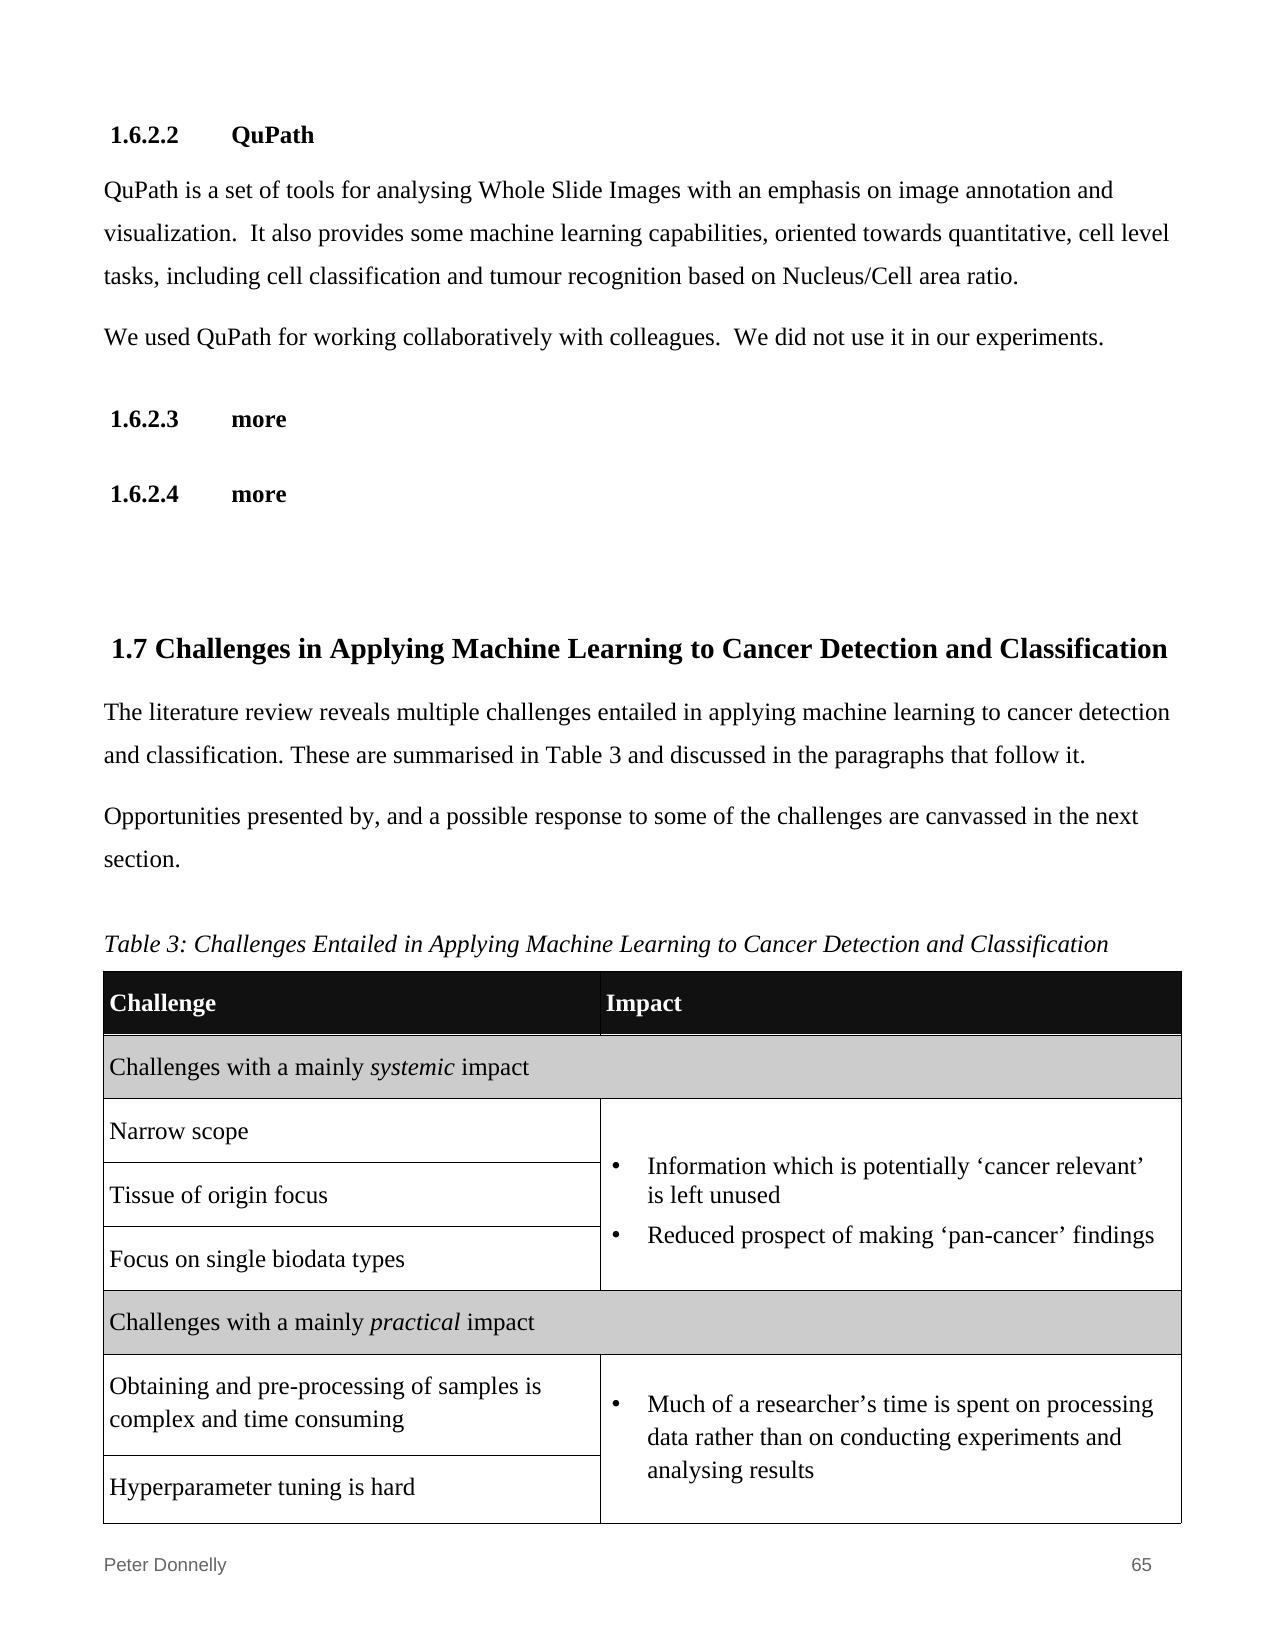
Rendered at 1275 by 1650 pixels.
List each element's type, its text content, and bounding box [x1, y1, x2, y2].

subtitle Challenges in Applying Machine Learning to Cancer Detection and Classification [103, 631, 1181, 665]
table_cell Challenges with a mainly practical impact [104, 1291, 1181, 1354]
table_cell Narrow scope [104, 1099, 600, 1162]
text The literature review reveals multiple challenges entailed in applying machine learning to cancer detection and classification. These are summarised in Table 3 and discussed in the paragraphs that follow it. [103, 697, 1181, 769]
subtitle QuPath [103, 120, 1181, 148]
subtitle more [103, 404, 1181, 432]
text Table 3: Challenges Entailed in Applying Machine Learning to Cancer Detection and Classification [103, 929, 1181, 958]
table_header Challenge [104, 972, 600, 1034]
table_cell Information which is potentially ‘cancer relevant’ is left unused Reduced prospect of making ‘pan-cancer’ findings [601, 1099, 1181, 1290]
subtitle more [103, 479, 1181, 508]
text We used QuPath for working collaboratively with colleagues. We did not use it in our experiments. [103, 322, 1181, 351]
table_cell Much of a researcher’s time is spent on processing data rather than on conducting experiments and analysing results [601, 1355, 1181, 1523]
table_cell Focus on single biodata types [104, 1227, 600, 1290]
text QuPath is a set of tools for analysing Whole Slide Images with an emphasis on image annotation and visualization. It also provides some machine learning capabilities, oriented towards quantitative, cell level tasks, including cell classification and tumour recognition based on Nucleus/Cell area ratio. [103, 175, 1181, 290]
table_cell Tissue of origin focus [104, 1163, 600, 1226]
table_cell Hyperparameter tuning is hard [104, 1456, 600, 1523]
text Opportunities presented by, and a possible response to some of the challenges are canvassed in the next section. [103, 801, 1181, 873]
table_cell Challenges with a mainly systemic impact [104, 1036, 1181, 1098]
table_header Impact [601, 972, 1181, 1034]
table_cell Obtaining and pre-processing of samples is complex and time consuming [104, 1355, 600, 1455]
